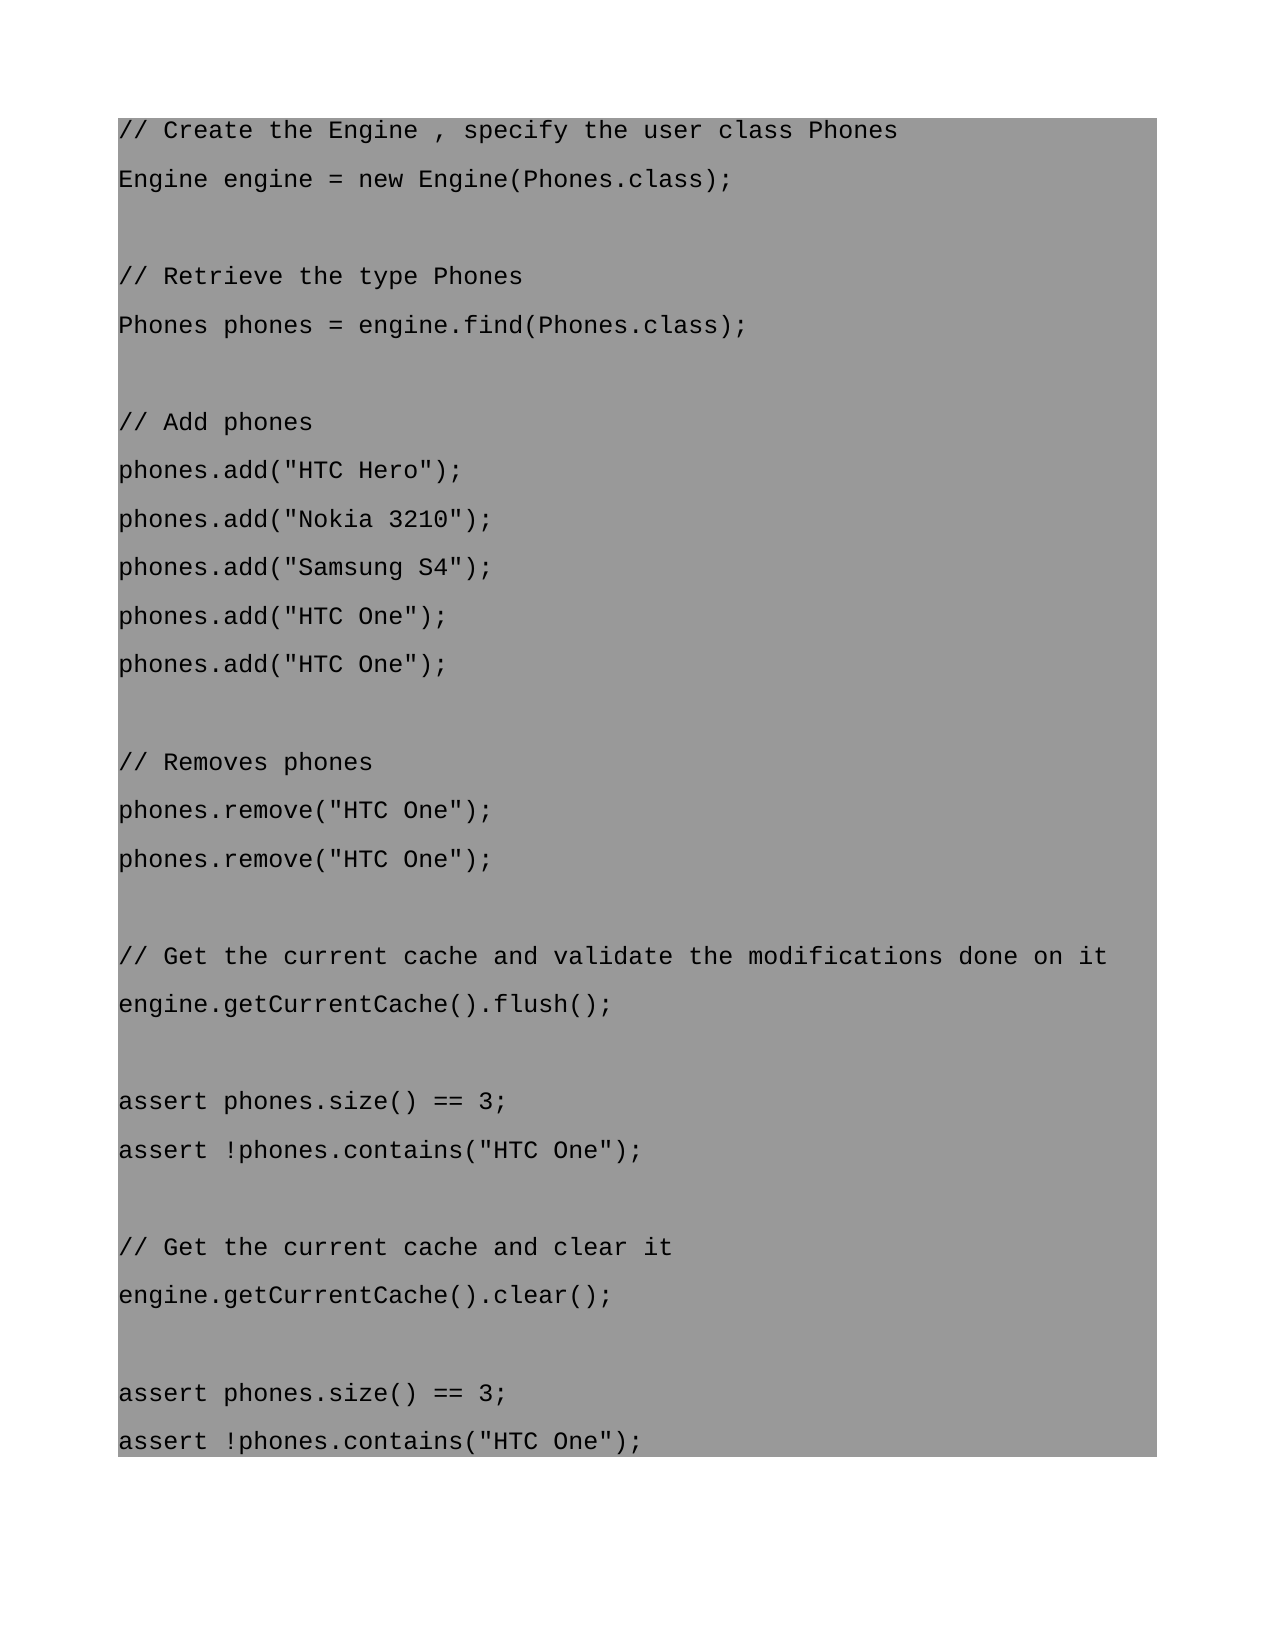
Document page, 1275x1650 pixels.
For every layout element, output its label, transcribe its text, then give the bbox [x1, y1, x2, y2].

text Phones phones = engine.find(Phones.class); [118, 312, 1157, 341]
text phones.add("HTC One"); [118, 652, 1157, 680]
text // Removes phones [118, 749, 1157, 777]
text Engine engine = new Engine(Phones.class); [118, 167, 1157, 195]
text // Get the current cache and validate the modifications done on it [118, 943, 1157, 972]
text // Retrieve the type Phones [118, 264, 1157, 292]
text phones.remove("HTC One"); [118, 798, 1157, 826]
text assert !phones.contains("HTC One"); [118, 1429, 1157, 1457]
text engine.getCurrentCache().flush(); [118, 992, 1157, 1020]
text assert phones.size() == 3; [118, 1089, 1157, 1117]
text assert phones.size() == 3; [118, 1380, 1157, 1408]
text assert !phones.contains("HTC One"); [118, 1137, 1157, 1166]
text // Create the Engine , specify the user class Phones [118, 118, 1157, 146]
text phones.add("HTC One"); [118, 603, 1157, 632]
text // Add phones [118, 409, 1157, 438]
text phones.add("Nokia 3210"); [118, 506, 1157, 535]
text engine.getCurrentCache().clear(); [118, 1283, 1157, 1311]
text // Get the current cache and clear it [118, 1234, 1157, 1263]
text phones.add("Samsung S4"); [118, 555, 1157, 583]
text phones.remove("HTC One"); [118, 846, 1157, 874]
text phones.add("HTC Hero"); [118, 458, 1157, 486]
